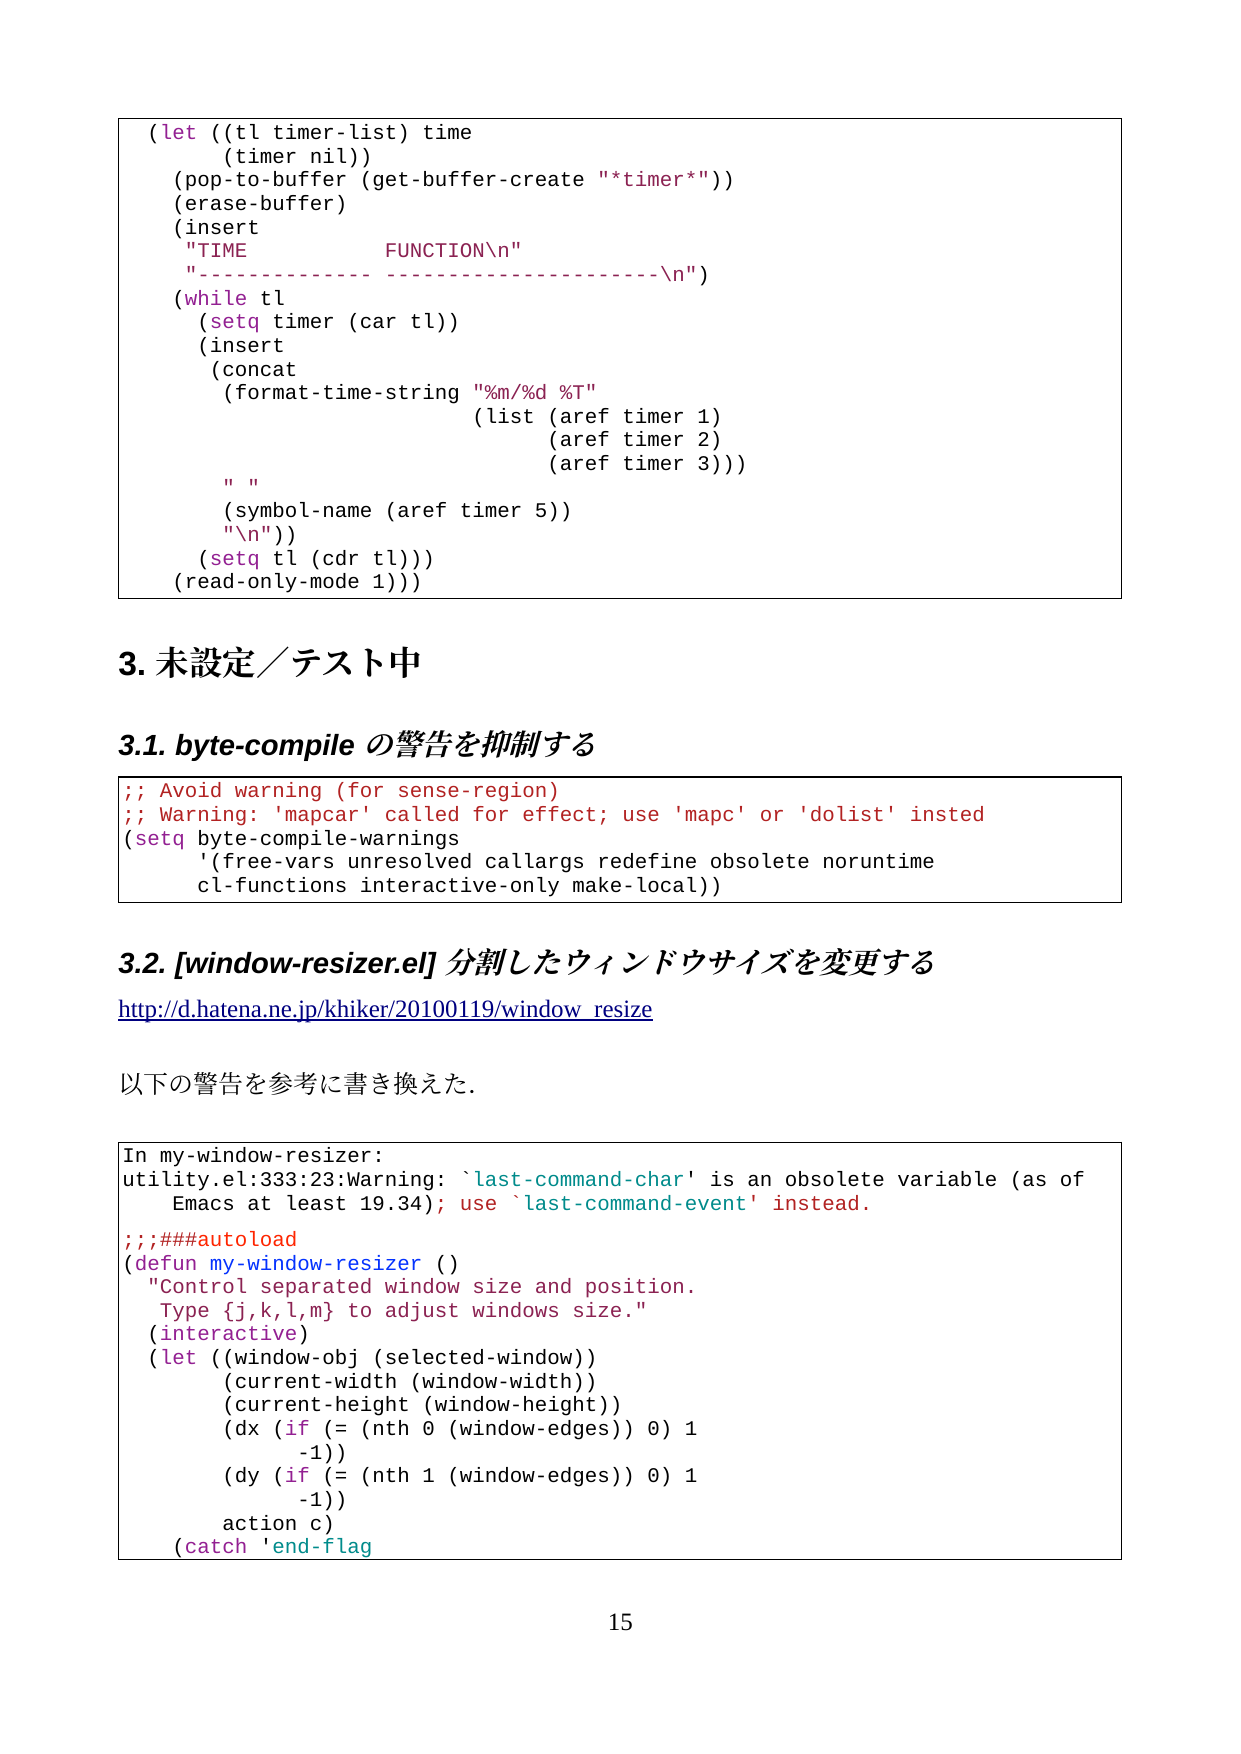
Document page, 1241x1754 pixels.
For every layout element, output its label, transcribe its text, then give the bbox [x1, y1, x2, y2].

text http://d.hatena.ne.jp/khiker/20100119/window_resize [118, 994, 1122, 1052]
text (concat [119, 354, 1121, 378]
text (aref timer 3))) [119, 449, 1121, 473]
text "Control separated window size and position. [119, 1272, 1121, 1296]
text (aref timer 2) [119, 426, 1121, 449]
text (timer nil)) [119, 142, 1121, 165]
subtitle 未設定／テスト中 [118, 636, 1122, 684]
text (symbol-name (aref timer 5)) [119, 496, 1121, 520]
text (current-height (window-height)) [119, 1390, 1121, 1414]
text (format-time-string "%m/%d %T" [119, 378, 1121, 402]
text (insert [119, 213, 1121, 236]
text (let ((window-obj (selected-window)) [119, 1343, 1121, 1367]
text (dy (if (= (nth 1 (window-edges)) 0) 1 [119, 1461, 1121, 1485]
text " " [119, 473, 1121, 496]
text -1)) [119, 1485, 1121, 1509]
text In my-window-resizer: [119, 1143, 1121, 1165]
subtitle [window-resizer.el] 分割したウィンドウサイズを変更する [118, 940, 1122, 982]
text (catch 'end-flag [119, 1532, 1121, 1559]
text (while tl [119, 284, 1121, 307]
text (read-only-mode 1))) [119, 567, 1121, 598]
text (setq tl (cdr tl))) [119, 544, 1121, 567]
text ;; Avoid warning (for sense-region) [119, 778, 1121, 800]
text Emacs at least 19.34); use `last-command-event' instead. [119, 1189, 1121, 1216]
text '(free-vars unresolved callargs redefine obsolete noruntime [119, 847, 1121, 871]
text (let ((tl timer-list) time [119, 119, 1121, 142]
text (setq timer (car tl)) [119, 307, 1121, 331]
text (pop-to-buffer (get-buffer-create "*timer*")) [119, 165, 1121, 189]
text cl-functions interactive-only make-local)) [119, 871, 1121, 902]
text ;; Warning: 'mapcar' called for effect; use 'mapc' or 'dolist' insted [119, 800, 1121, 824]
text (interactive) [119, 1319, 1121, 1343]
text "-------------- ----------------------\n") [119, 260, 1121, 284]
text -1)) [119, 1438, 1121, 1461]
text "TIME FUNCTION\n" [119, 236, 1121, 260]
text "\n")) [119, 520, 1121, 544]
text 以下の警告を参考に書き換えた． [118, 1064, 1122, 1129]
text (current-width (window-width)) [119, 1367, 1121, 1390]
text utility.el:333:23:Warning: `last-command-char' is an obsolete variable (as of [119, 1165, 1121, 1189]
text Type {j,k,l,m} to adjust windows size." [119, 1296, 1121, 1319]
text (setq byte-compile-warnings [119, 824, 1121, 847]
text action c) [119, 1509, 1121, 1532]
text ;;;###autoload [119, 1225, 1121, 1248]
text (insert [119, 331, 1121, 354]
text (erase-buffer) [119, 189, 1121, 213]
text (dx (if (= (nth 0 (window-edges)) 0) 1 [119, 1414, 1121, 1438]
text (list (aref timer 1) [119, 402, 1121, 426]
subtitle byte-compile の警告を抑制する [118, 722, 1122, 764]
text (defun my-window-resizer () [119, 1248, 1121, 1272]
